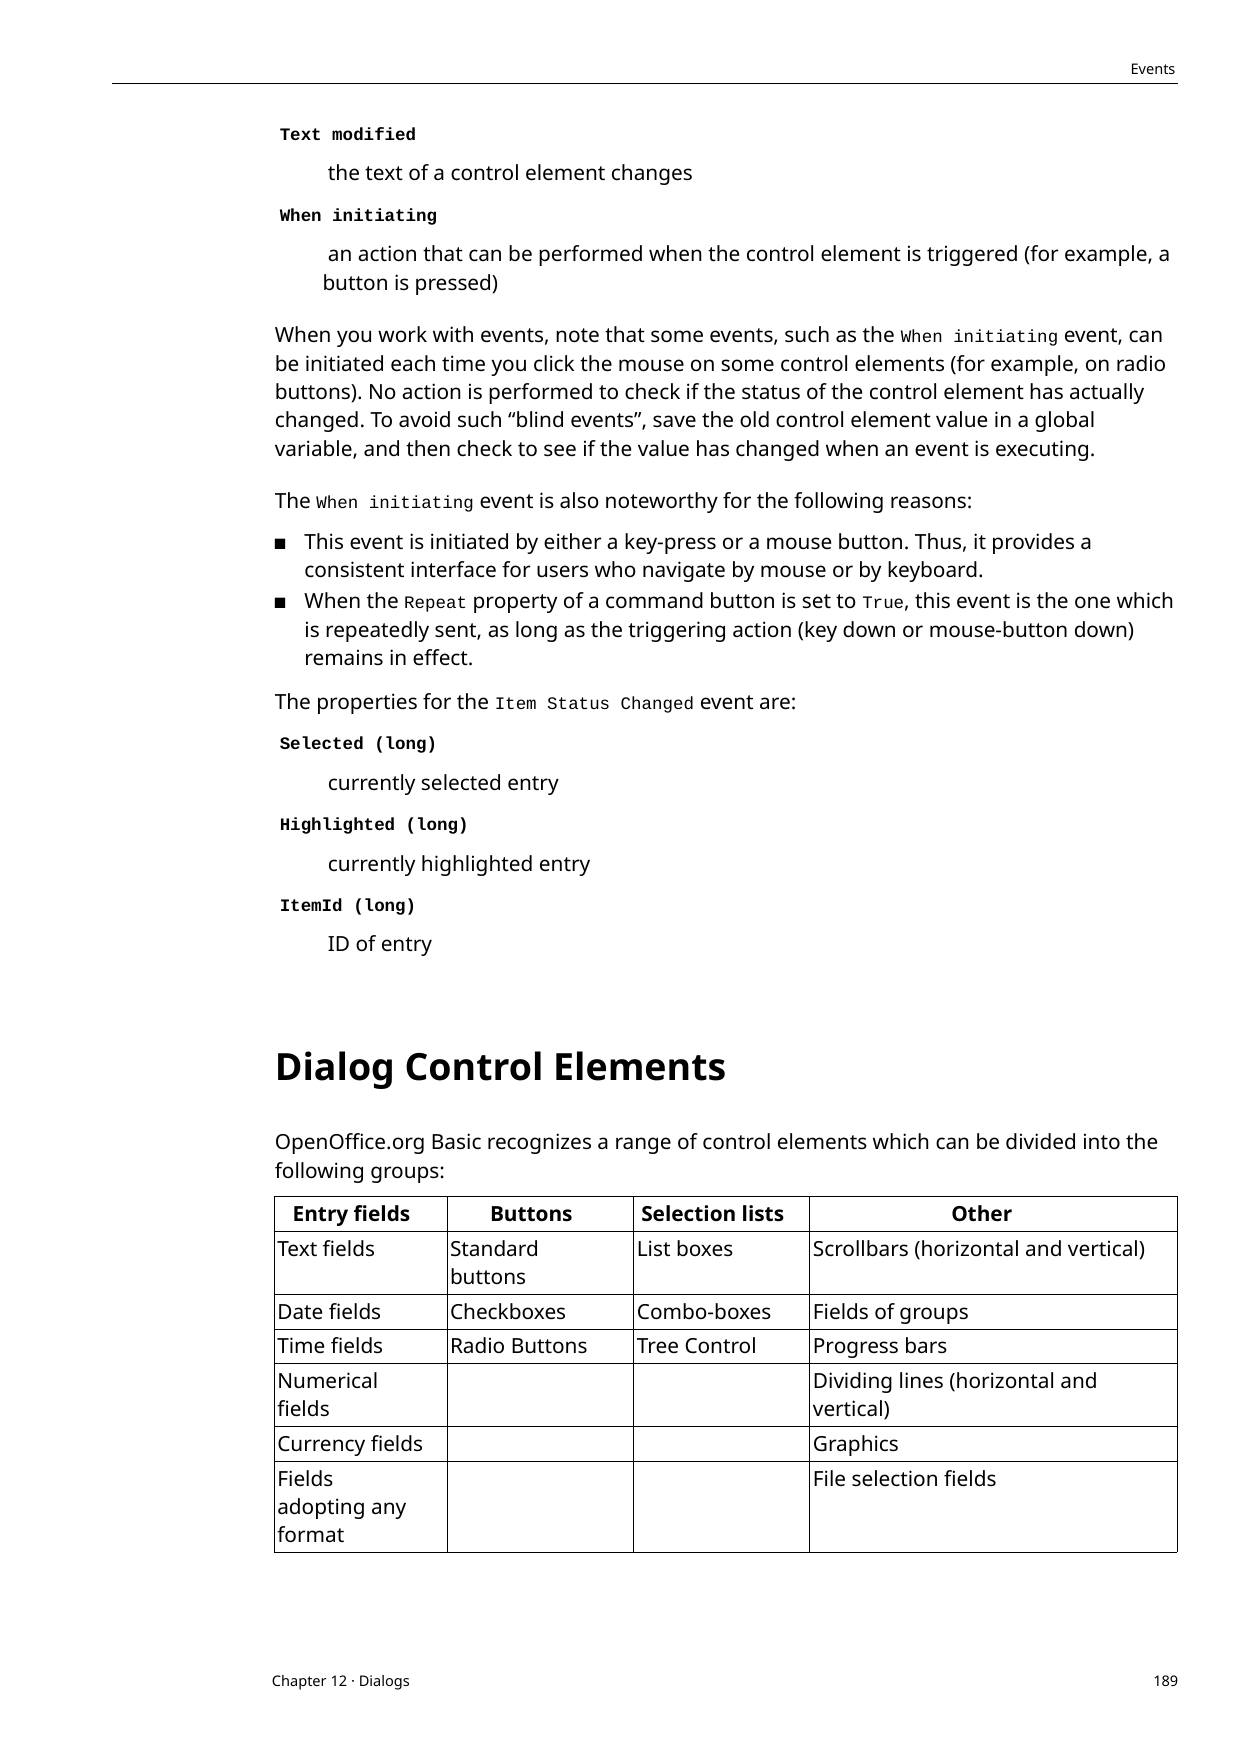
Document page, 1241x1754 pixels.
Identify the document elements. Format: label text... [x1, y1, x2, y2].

text OpenOffice.org Basic recognizes a range of control elements which can be divided into the following groups: [274, 1127, 1178, 1184]
list currently selected entry [322, 768, 1178, 796]
list When initiating [274, 199, 1178, 227]
subtitle Dialog Control Elements [274, 1041, 1178, 1092]
table_cell Tree Control [634, 1330, 809, 1363]
table_cell Time fields [275, 1330, 447, 1363]
list Highlighted (long) [274, 808, 1178, 837]
table_header Selection lists [634, 1197, 809, 1231]
table_cell [448, 1462, 633, 1552]
table_header Other [810, 1197, 1177, 1231]
list This event is initiated by either a key-press or a mouse button. Thus, it provides a consistent interface for users who navigate by mouse or by keyboard. [274, 527, 1178, 584]
table_cell Text fields [275, 1232, 447, 1294]
list Selected (long) [274, 727, 1178, 756]
text When you work with events, note that some events, such as the When initiating event, can be initiated each time you click the mouse on some control elements (for example, on radio buttons). No action is performed to check if the status of the control element has actually changed. To avoid such “blind events”, save the old control element value in a global variable, and then check to see if the value has changed when an event is executing. [274, 320, 1178, 462]
table_cell Scrollbars (horizontal and vertical) [810, 1232, 1177, 1294]
list currently highlighted entry [322, 849, 1178, 877]
list an action that can be performed when the control element is triggered (for example, a button is pressed) [322, 239, 1178, 296]
list Text modified [274, 118, 1178, 147]
table_cell Checkboxes [448, 1295, 633, 1328]
table_cell Numerical fields [275, 1364, 447, 1426]
table_cell Radio Buttons [448, 1330, 633, 1363]
table_cell Progress bars [810, 1330, 1177, 1363]
table_cell Date fields [275, 1295, 447, 1328]
table_header Buttons [448, 1197, 633, 1231]
table_cell Combo-boxes [634, 1295, 809, 1328]
table_cell [634, 1427, 809, 1461]
table_cell Fields of groups [810, 1295, 1177, 1328]
list ItemId (long) [274, 889, 1178, 917]
table_cell Dividing lines (horizontal and vertical) [810, 1364, 1177, 1426]
table_cell [634, 1364, 809, 1426]
table_cell Currency fields [275, 1427, 447, 1461]
table_cell List boxes [634, 1232, 809, 1294]
table_cell File selection fields [810, 1462, 1177, 1552]
list the text of a control element changes [322, 158, 1178, 187]
table_cell [634, 1462, 809, 1552]
text The properties for the Item Status Changed event are: [274, 687, 1178, 715]
table_cell Standard buttons [448, 1232, 633, 1294]
table_cell Graphics [810, 1427, 1177, 1461]
table_cell [448, 1427, 633, 1461]
text The When initiating event is also noteworthy for the following reasons: [274, 486, 1178, 515]
list ID of entry [322, 929, 1178, 958]
table_cell [448, 1364, 633, 1426]
table_header Entry fields [275, 1197, 447, 1231]
list When the Repeat property of a command button is set to True, this event is the one which is repeatedly sent, as long as the triggering action (key down or mouse-button down) remains in effect. [274, 587, 1178, 672]
table_cell Fields adopting any format [275, 1462, 447, 1552]
